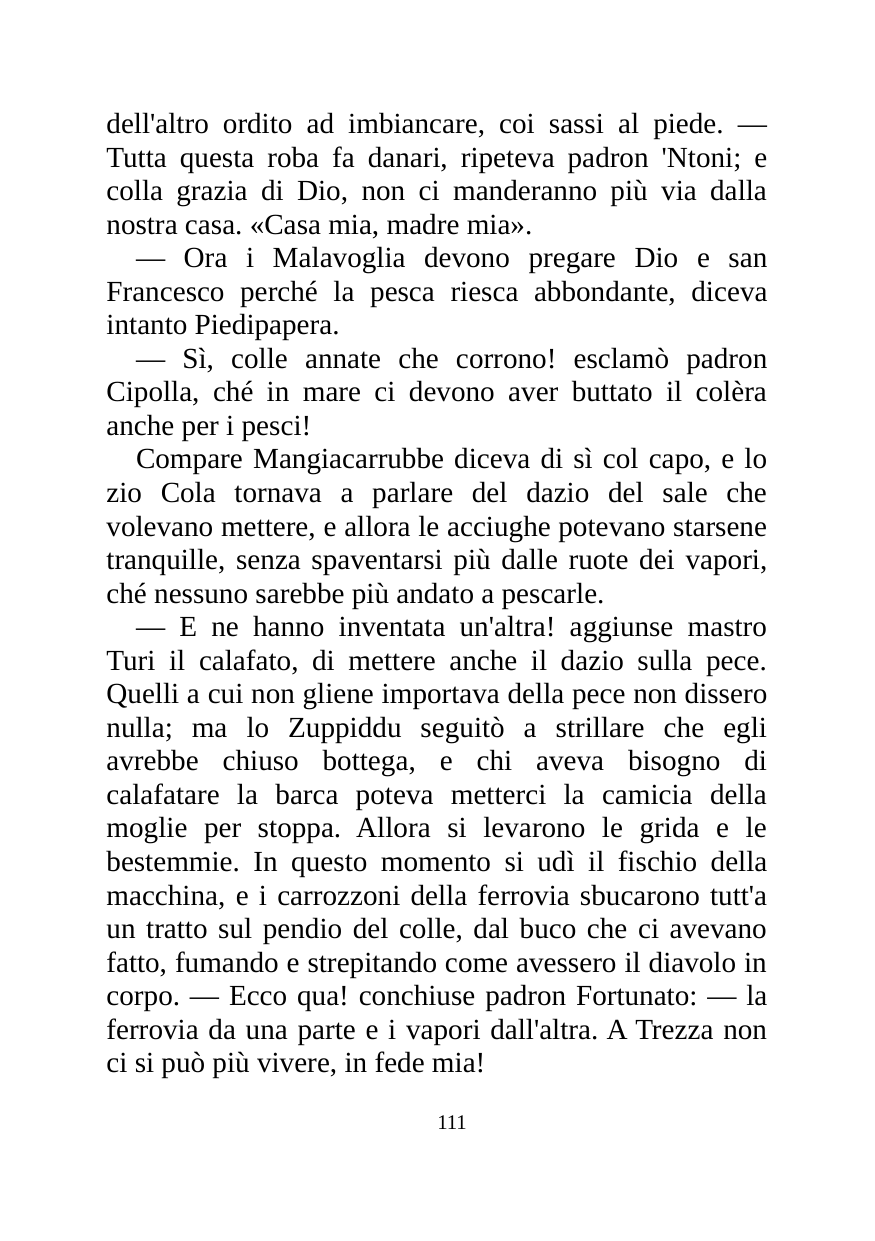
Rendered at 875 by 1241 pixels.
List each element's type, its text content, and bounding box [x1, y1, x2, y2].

text dell'altro ordito ad imbiancare, coi sassi al piede. — Tutta questa roba fa danari, ripeteva padron 'Ntoni; e colla grazia di Dio, non ci manderanno più via dalla nostra casa. «Casa mia, madre mia». [106, 106, 768, 240]
text — Ora i Malavoglia devono pregare Dio e san Francesco perché la pesca riesca abbondante, diceva intanto Piedipapera. [106, 240, 768, 341]
text — E ne hanno inventata un'altra! aggiunse mastro Turi il calafato, di mettere anche il dazio sulla pece. Quelli a cui non gliene importava della pece non dissero nulla; ma lo Zuppiddu seguitò a strillare che egli avrebbe chiuso bottega, e chi aveva bisogno di calafatare la barca poteva metterci la camicia della moglie per stoppa. Allora si levarono le grida e le bestemmie. In questo momento si udì il fischio della macchina, e i carrozzoni della ferrovia sbucarono tutt'a un tratto sul pendio del colle, dal buco che ci avevano fatto, fumando e strepitando come avessero il diavolo in corpo. — Ecco qua! conchiuse padron Fortunato: — la ferrovia da una parte e i vapori dall'altra. A Trezza non ci si può più vivere, in fede mia! [106, 609, 768, 1079]
text — Sì, colle annate che corrono! esclamò padron Cipolla, ché in mare ci devono aver buttato il colèra anche per i pesci! [106, 341, 768, 442]
text Compare Mangiacarrubbe diceva di sì col capo, e lo zio Cola tornava a parlare del dazio del sale che volevano mettere, e allora le acciughe potevano starsene tranquille, senza spaventarsi più dalle ruote dei vapori, ché nessuno sarebbe più andato a pescarle. [106, 442, 768, 609]
